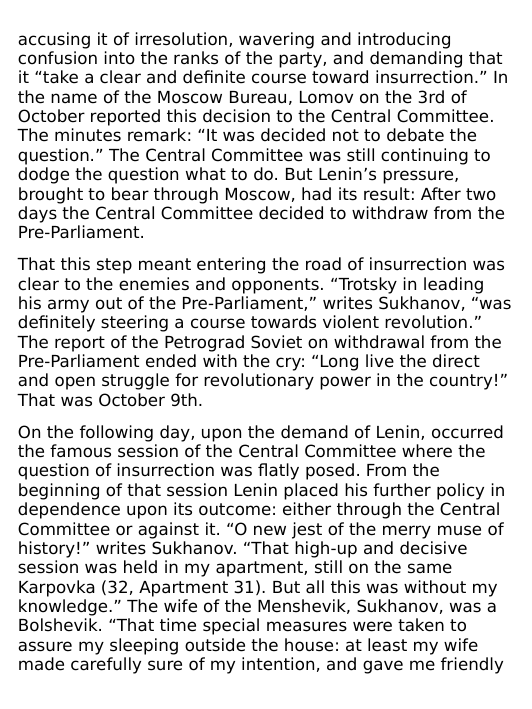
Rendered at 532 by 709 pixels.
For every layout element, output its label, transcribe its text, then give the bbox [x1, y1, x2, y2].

text On the following day, upon the demand of Lenin, occurred the famous session of the Central Committee where the question of insurrection was flatly posed. From the beginning of that session Lenin placed his further policy in dependence upon its outcome: either through the Central Committee or against it. “O new jest of the merry muse of history!” writes Sukhanov. “That high-up and decisive session was held in my apartment, still on the same Karpovka (32, Apartment 31). But all this was without my knowledge.” The wife of the Menshevik, Sukhanov, was a Bolshevik. “That time special measures were taken to assure my sleeping outside the house: at least my wife made carefully sure of my intention, and gave me friendly [18, 423, 514, 674]
text That this step meant entering the road of insurrection was clear to the enemies and opponents. “Trotsky in leading his army out of the Pre-Parliament,” writes Sukhanov, “was definitely steering a course towards violent revolution.” The report of the Petrograd Soviet on withdrawal from the Pre-Parliament ended with the cry: “Long live the direct and open struggle for revolutionary power in the country!” That was October 9th. [18, 255, 514, 410]
text accusing it of irresolution, wavering and introducing confusion into the ranks of the party, and demanding that it “take a clear and definite course toward insurrection.” In the name of the Moscow Bureau, Lomov on the 3rd of October reported this decision to the Central Committee. The minutes remark: “It was decided not to debate the question.” The Central Committee was still continuing to dodge the question what to do. But Lenin’s pressure, brought to bear through Moscow, had its result: After two days the Central Committee decided to withdraw from the Pre-Parliament. [18, 29, 514, 243]
